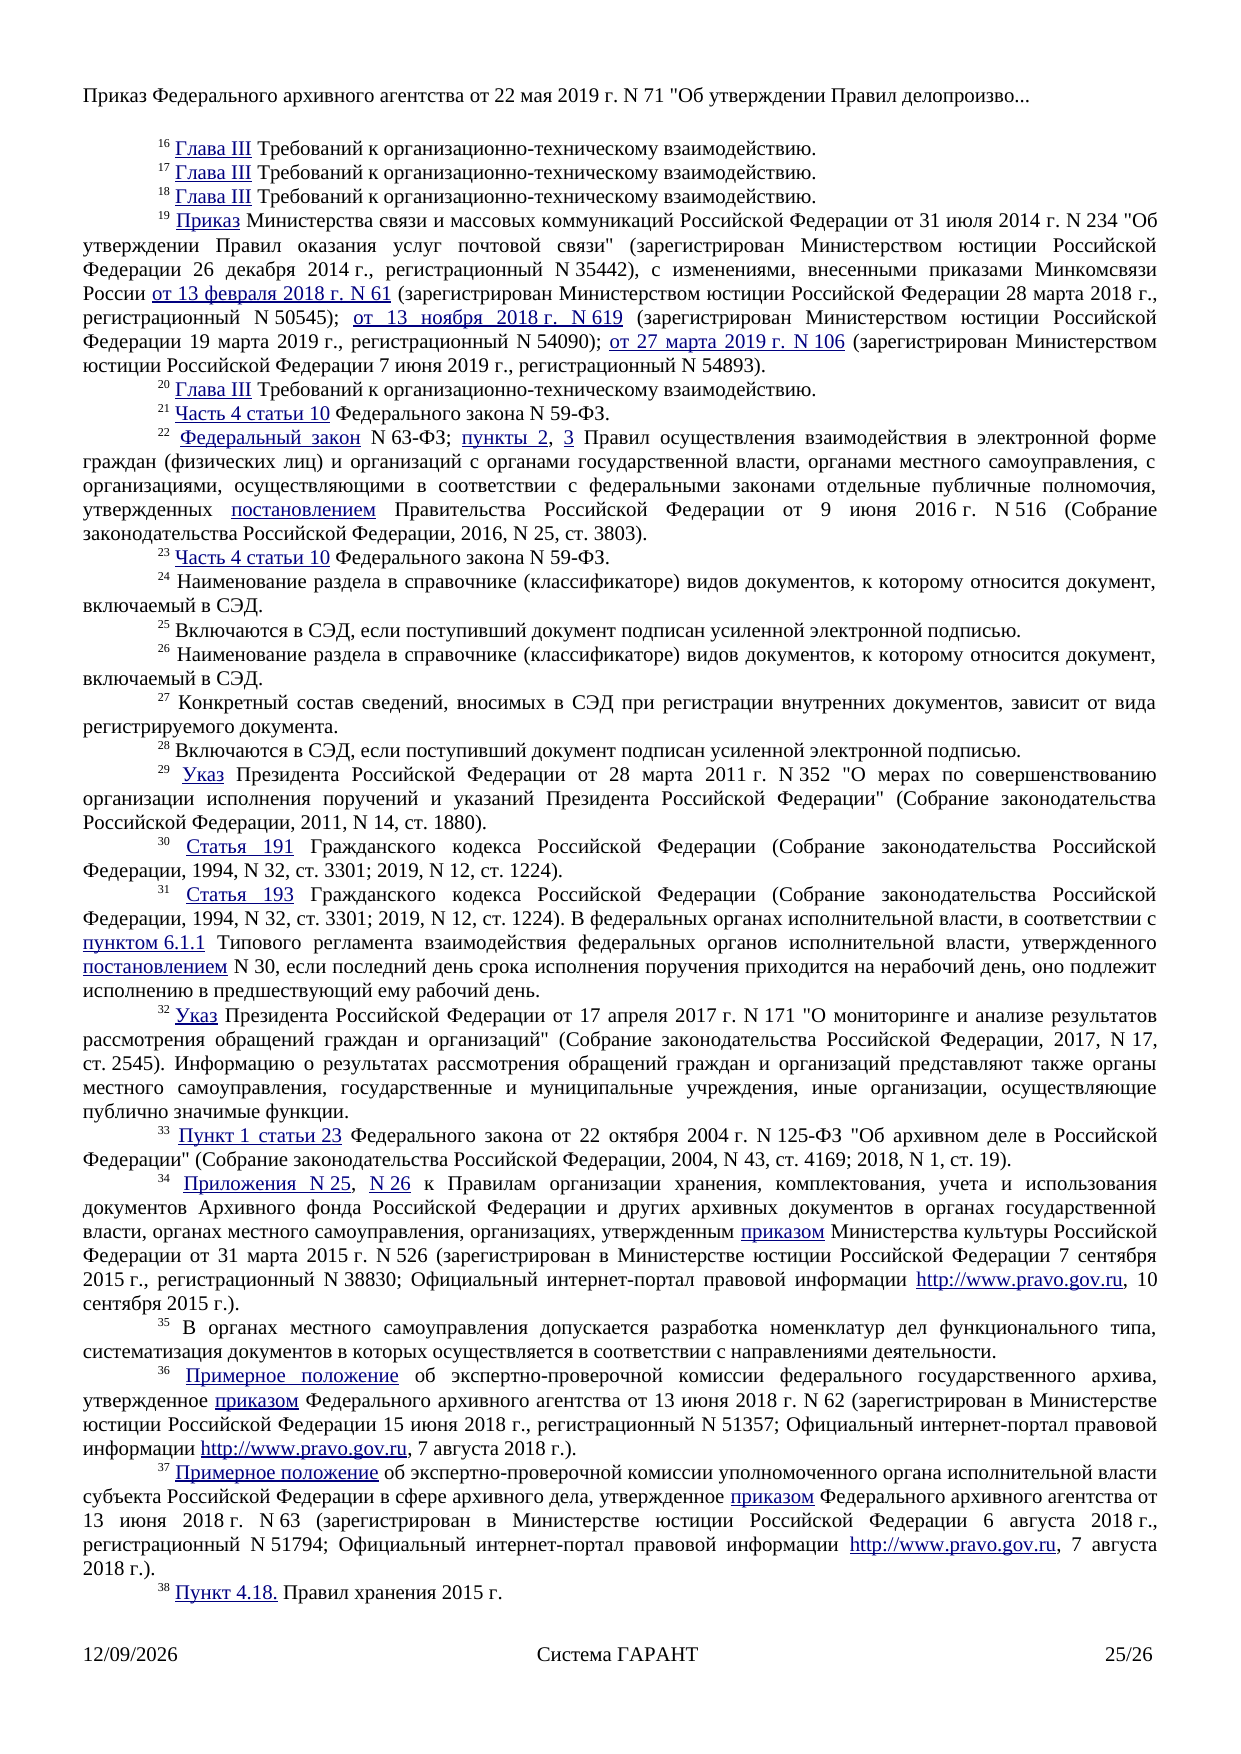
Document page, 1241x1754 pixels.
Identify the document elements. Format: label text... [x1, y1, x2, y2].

text 22 Федеральный закон N 63-ФЗ; пункты 2, 3 Правил осуществления взаимодействия в электронной форме граждан (физических лиц) и организаций с органами государственной власти, органами местного самоуправления, с организациями, осуществляющими в соответствии с федеральными законами отдельные публичные полномочия, утвержденных постановлением Правительства Российской Федерации от 9 июня 2016 г. N 516 (Собрание законодательства Российской Федерации, 2016, N 25, ст. 3803). [83, 425, 1157, 545]
text 36 Примерное положение об экспертно-проверочной комиссии федерального государственного архива, утвержденное приказом Федерального архивного агентства от 13 июня 2018 г. N 62 (зарегистрирован в Министерстве юстиции Российской Федерации 15 июня 2018 г., регистрационный N 51357; Официальный интернет-портал правовой информации http://www.pravo.gov.ru, 7 августа 2018 г.). [83, 1363, 1157, 1460]
text 30 Статья 191 Гражданского кодекса Российской Федерации (Собрание законодательства Российской Федерации, 1994, N 32, ст. 3301; 2019, N 12, ст. 1224). [83, 834, 1157, 882]
text 17 Глава III Требований к организационно-техническому взаимодействию. [83, 160, 1157, 184]
text 38 Пункт 4.18. Правил хранения 2015 г. [83, 1580, 1157, 1604]
text 16 Глава III Требований к организационно-техническому взаимодействию. [83, 136, 1157, 160]
text 26 Наименование раздела в справочнике (классификаторе) видов документов, к которому относится документ, включаемый в СЭД. [83, 642, 1157, 690]
text 25 Включаются в СЭД, если поступивший документ подписан усиленной электронной подписью. [83, 617, 1157, 642]
text 31 Статья 193 Гражданского кодекса Российской Федерации (Собрание законодательства Российской Федерации, 1994, N 32, ст. 3301; 2019, N 12, ст. 1224). В федеральных органах исполнительной власти, в соответствии с пунктом 6.1.1 Типового регламента взаимодействия федеральных органов исполнительной власти, утвержденного постановлением N 30, если последний день срока исполнения поручения приходится на нерабочий день, оно подлежит исполнению в предшествующий ему рабочий день. [83, 882, 1157, 1002]
text 29 Указ Президента Российской Федерации от 28 марта 2011 г. N 352 "О мерах по совершенствованию организации исполнения поручений и указаний Президента Российской Федерации" (Собрание законодательства Российской Федерации, 2011, N 14, ст. 1880). [83, 762, 1157, 834]
text 20 Глава III Требований к организационно-техническому взаимодействию. [83, 377, 1157, 401]
text 24 Наименование раздела в справочнике (классификаторе) видов документов, к которому относится документ, включаемый в СЭД. [83, 569, 1157, 617]
text 35 В органах местного самоуправления допускается разработка номенклатур дел функционального типа, систематизация документов в которых осуществляется в соответствии с направлениями деятельности. [83, 1315, 1157, 1363]
text 33 Пункт 1 статьи 23 Федерального закона от 22 октября 2004 г. N 125-ФЗ "Об архивном деле в Российской Федерации" (Собрание законодательства Российской Федерации, 2004, N 43, ст. 4169; 2018, N 1, ст. 19). [83, 1123, 1157, 1171]
text 27 Конкретный состав сведений, вносимых в СЭД при регистрации внутренних документов, зависит от вида регистрируемого документа. [83, 690, 1157, 738]
text 34 Приложения N 25, N 26 к Правилам организации хранения, комплектования, учета и использования документов Архивного фонда Российской Федерации и других архивных документов в органах государственной власти, органах местного самоуправления, организациях, утвержденным приказом Министерства культуры Российской Федерации от 31 марта 2015 г. N 526 (зарегистрирован в Министерстве юстиции Российской Федерации 7 сентября 2015 г., регистрационный N 38830; Официальный интернет-портал правовой информации http://www.pravo.gov.ru, 10 сентября 2015 г.). [83, 1171, 1157, 1315]
text 28 Включаются в СЭД, если поступивший документ подписан усиленной электронной подписью. [83, 738, 1157, 762]
text 37 Примерное положение об экспертно-проверочной комиссии уполномоченного органа исполнительной власти субъекта Российской Федерации в сфере архивного дела, утвержденное приказом Федерального архивного агентства от 13 июня 2018 г. N 63 (зарегистрирован в Министерстве юстиции Российской Федерации 6 августа 2018 г., регистрационный N 51794; Официальный интернет-портал правовой информации http://www.pravo.gov.ru, 7 августа 2018 г.). [83, 1460, 1157, 1580]
text 23 Часть 4 статьи 10 Федерального закона N 59-ФЗ. [83, 545, 1157, 569]
text 21 Часть 4 статьи 10 Федерального закона N 59-ФЗ. [83, 401, 1157, 425]
text 18 Глава III Требований к организационно-техническому взаимодействию. [83, 184, 1157, 208]
text 19 Приказ Министерства связи и массовых коммуникаций Российской Федерации от 31 июля 2014 г. N 234 "Об утверждении Правил оказания услуг почтовой связи" (зарегистрирован Министерством юстиции Российской Федерации 26 декабря 2014 г., регистрационный N 35442), с изменениями, внесенными приказами Минкомсвязи России от 13 февраля 2018 г. N 61 (зарегистрирован Министерством юстиции Российской Федерации 28 марта 2018 г., регистрационный N 50545); от 13 ноября 2018 г. N 619 (зарегистрирован Министерством юстиции Российской Федерации 19 марта 2019 г., регистрационный N 54090); от 27 марта 2019 г. N 106 (зарегистрирован Министерством юстиции Российской Федерации 7 июня 2019 г., регистрационный N 54893). [83, 208, 1157, 377]
text 32 Указ Президента Российской Федерации от 17 апреля 2017 г. N 171 "О мониторинге и анализе результатов рассмотрения обращений граждан и организаций" (Собрание законодательства Российской Федерации, 2017, N 17, ст. 2545). Информацию о результатах рассмотрения обращений граждан и организаций представляют также органы местного самоуправления, государственные и муниципальные учреждения, иные организации, осуществляющие публично значимые функции. [83, 1002, 1157, 1123]
